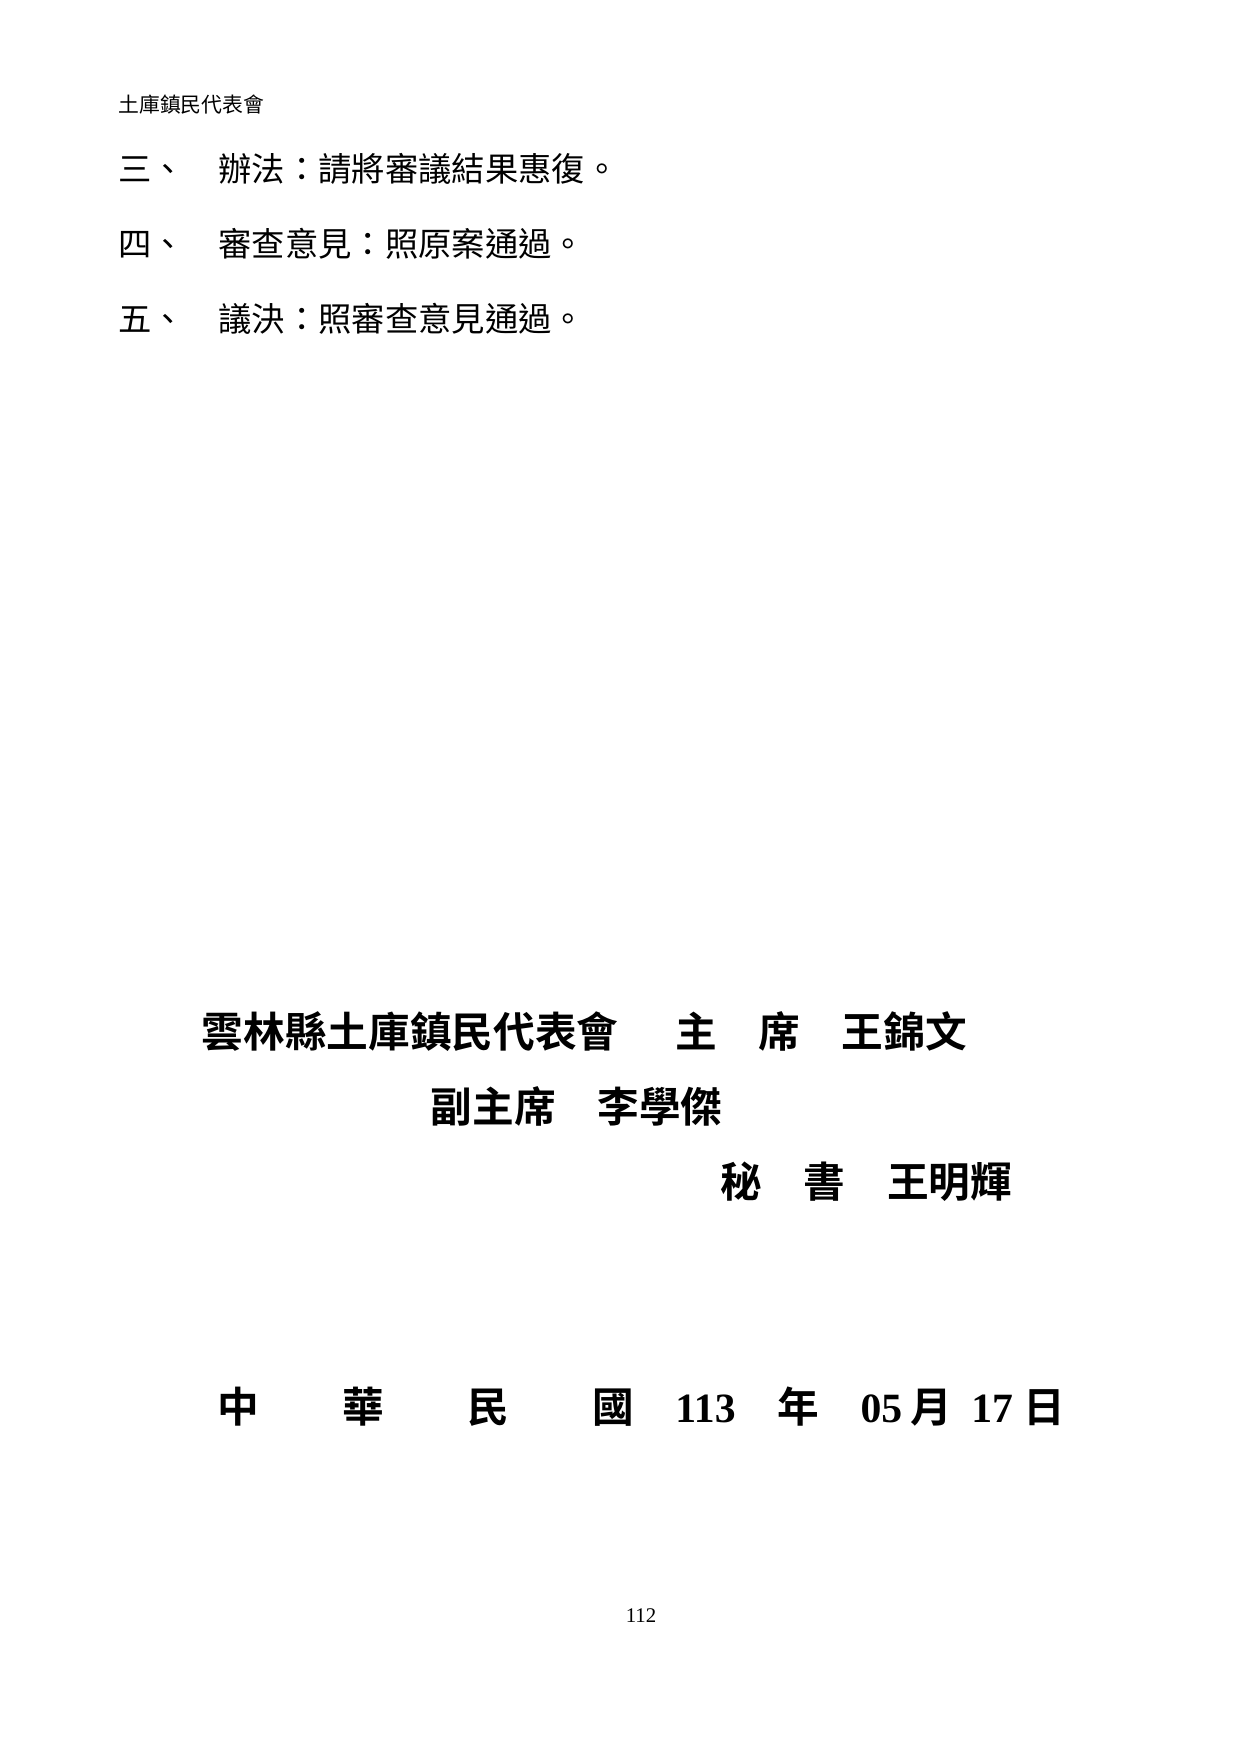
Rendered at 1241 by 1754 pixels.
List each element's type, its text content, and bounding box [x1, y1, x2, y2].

text 雲林縣土庫鎮民代表會 主 席 王錦文 [118, 992, 1122, 1067]
list 議決：照審查意見通過。 [118, 279, 1163, 354]
list 辦法：請將審議結果惠復。 [118, 129, 1163, 204]
text 副主席 李學傑 [118, 1067, 1080, 1142]
text 中 華 民 國 113 年 05月 17 日 [118, 1367, 1163, 1442]
list 審查意見：照原案通過。 [118, 204, 1163, 279]
text 秘 書 王明輝 [118, 1142, 1163, 1217]
